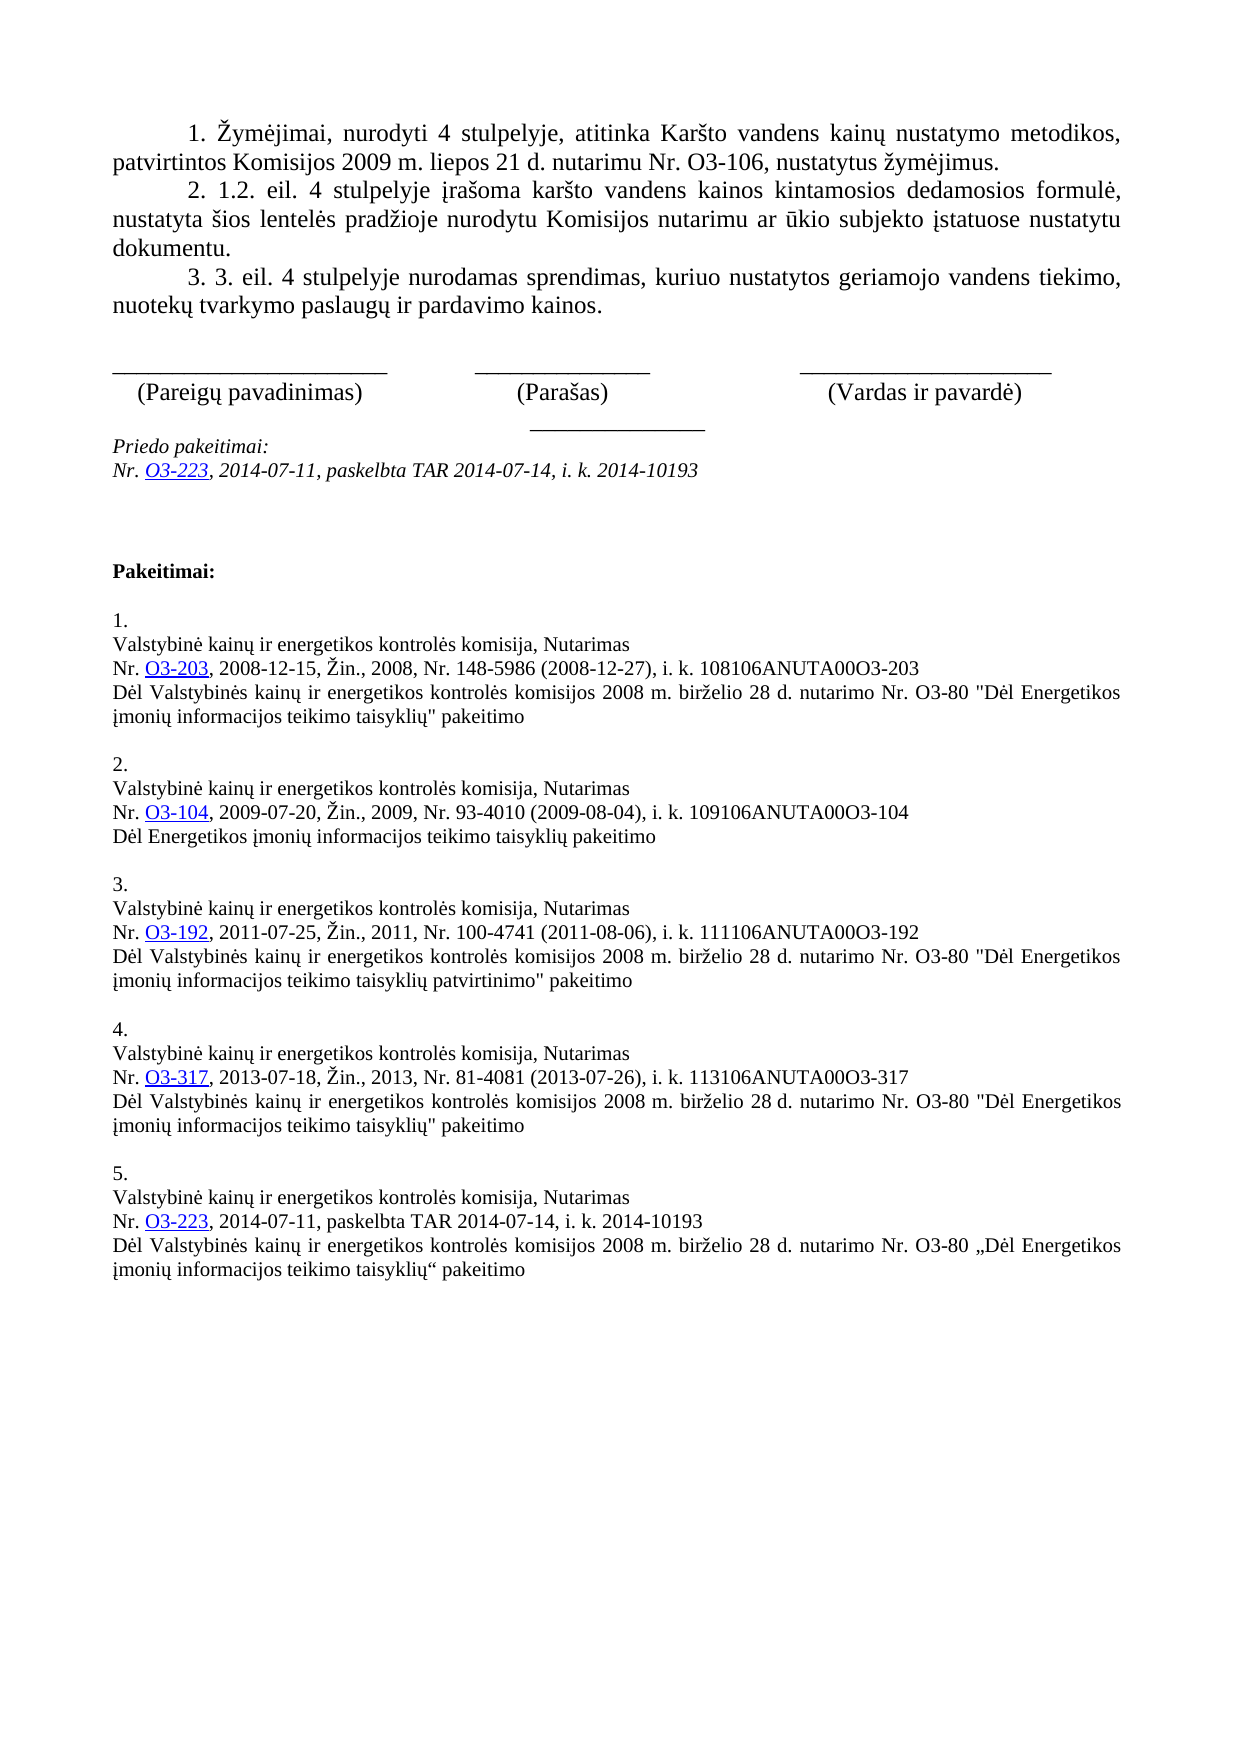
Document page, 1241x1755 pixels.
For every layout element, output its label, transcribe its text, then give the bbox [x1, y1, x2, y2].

text Dėl Valstybinės kainų ir energetikos kontrolės komisijos 2008 m. birželio 28 d. nutarimo Nr. O3-80 „Dėl Energetikos įmonių informacijos teikimo taisyklių“ pakeitimo [112, 1233, 1122, 1281]
text Nr. O3-223, 2014-07-11, paskelbta TAR 2014-07-14, i. k. 2014-10193 [112, 1209, 1122, 1233]
text 4. [112, 1017, 1122, 1041]
text Nr. O3-223, 2014-07-11, paskelbta TAR 2014-07-14, i. k. 2014-10193 [112, 458, 1122, 482]
text 5. [112, 1161, 1122, 1185]
text 1. [112, 607, 1122, 632]
text 2. 1.2. eil. 4 stulpelyje įrašoma karšto vandens kainos kintamosios dedamosios formulė, nustatyta šios lentelės pradžioje nurodytu Komisijos nutarimu ar ūkio subjekto įstatuose nustatytu dokumentu. [112, 176, 1122, 262]
text Nr. O3-203, 2008-12-15, Žin., 2008, Nr. 148-5986 (2008-12-27), i. k. 108106ANUTA00O3-203 [112, 656, 1122, 680]
text Nr. O3-104, 2009-07-20, Žin., 2009, Nr. 93-4010 (2009-08-04), i. k. 109106ANUTA00O3-104 [112, 800, 1122, 824]
text 1. Žymėjimai, nurodyti 4 stulpelyje, atitinka Karšto vandens kainų nustatymo metodikos, patvirtintos Komisijos 2009 m. liepos 21 d. nutarimu Nr. O3-106, nustatytus žymėjimus. [112, 118, 1122, 176]
text 3. [112, 872, 1122, 896]
text Dėl Valstybinės kainų ir energetikos kontrolės komisijos 2008 m. birželio 28 d. nutarimo Nr. O3-80 "Dėl Energetikos įmonių informacijos teikimo taisyklių" pakeitimo [112, 1089, 1122, 1137]
text Dėl Valstybinės kainų ir energetikos kontrolės komisijos 2008 m. birželio 28 d. nutarimo Nr. O3-80 "Dėl Energetikos įmonių informacijos teikimo taisyklių patvirtinimo" pakeitimo [112, 944, 1122, 992]
text Valstybinė kainų ir energetikos kontrolės komisija, Nutarimas [112, 632, 1122, 656]
text Valstybinė kainų ir energetikos kontrolės komisija, Nutarimas [112, 776, 1122, 800]
text ______________ [112, 406, 1122, 434]
text Dėl Valstybinės kainų ir energetikos kontrolės komisijos 2008 m. birželio 28 d. nutarimo Nr. O3-80 "Dėl Energetikos įmonių informacijos teikimo taisyklių" pakeitimo [112, 680, 1122, 728]
text Nr. O3-192, 2011-07-25, Žin., 2011, Nr. 100-4741 (2011-08-06), i. k. 111106ANUTA00O3-192 [112, 920, 1122, 944]
text Priedo pakeitimai: [112, 434, 1122, 458]
text Valstybinė kainų ir energetikos kontrolės komisija, Nutarimas [112, 896, 1122, 920]
text (Pareigų pavadinimas) (Parašas) (Vardas ir pavardė) [112, 377, 1122, 406]
text 3. 3. eil. 4 stulpelyje nurodamas sprendimas, kuriuo nustatytos geriamojo vandens tiekimo, nuotekų tvarkymo paslaugų ir pardavimo kainos. [112, 262, 1122, 319]
text Pakeitimai: [112, 559, 1122, 583]
text Dėl Energetikos įmonių informacijos teikimo taisyklių pakeitimo [112, 824, 1122, 848]
text 2. [112, 752, 1122, 776]
text Nr. O3-317, 2013-07-18, Žin., 2013, Nr. 81-4081 (2013-07-26), i. k. 113106ANUTA00O3-317 [112, 1065, 1122, 1089]
text Valstybinė kainų ir energetikos kontrolės komisija, Nutarimas [112, 1185, 1122, 1209]
text Valstybinė kainų ir energetikos kontrolės komisija, Nutarimas [112, 1041, 1122, 1065]
